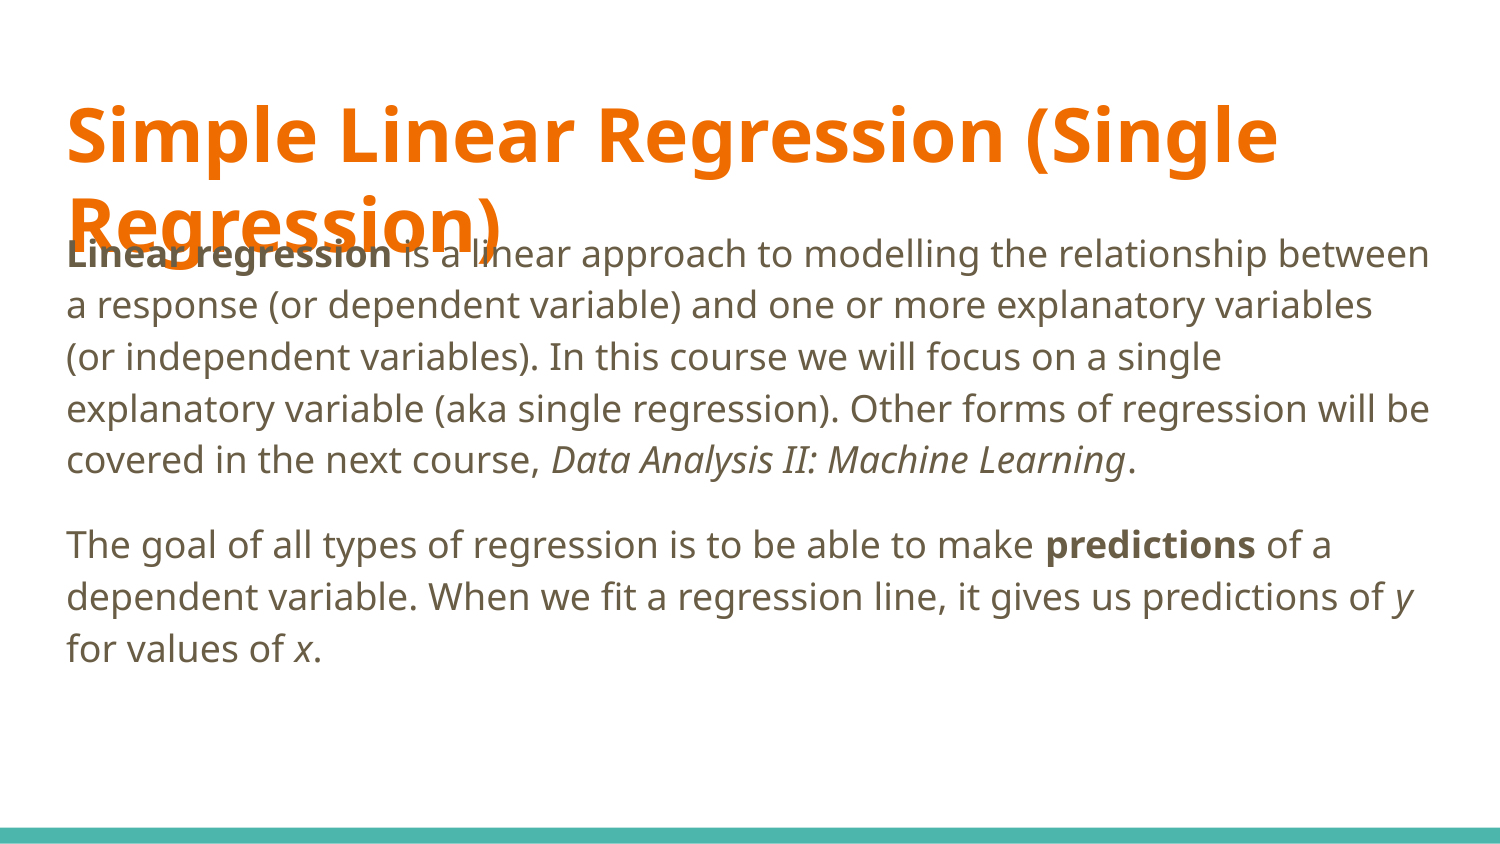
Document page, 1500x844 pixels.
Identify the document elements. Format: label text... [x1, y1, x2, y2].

list Linear regression is a linear approach to modelling the relationship between a response (or dependent variable) and one or more explanatory variables (or independent variables). In this course we will focus on a single explanatory variable (aka single regression). Other forms of regression will be covered in the next course, Data Analysis II: Machine Learning. The goal of all types of regression is to be able to make predictions of a dependent variable. When we fit a regression line, it gives us predictions of y for values of x. [51, 207, 1449, 750]
title Simple Linear Regression (Single Regression) [51, 72, 1449, 189]
